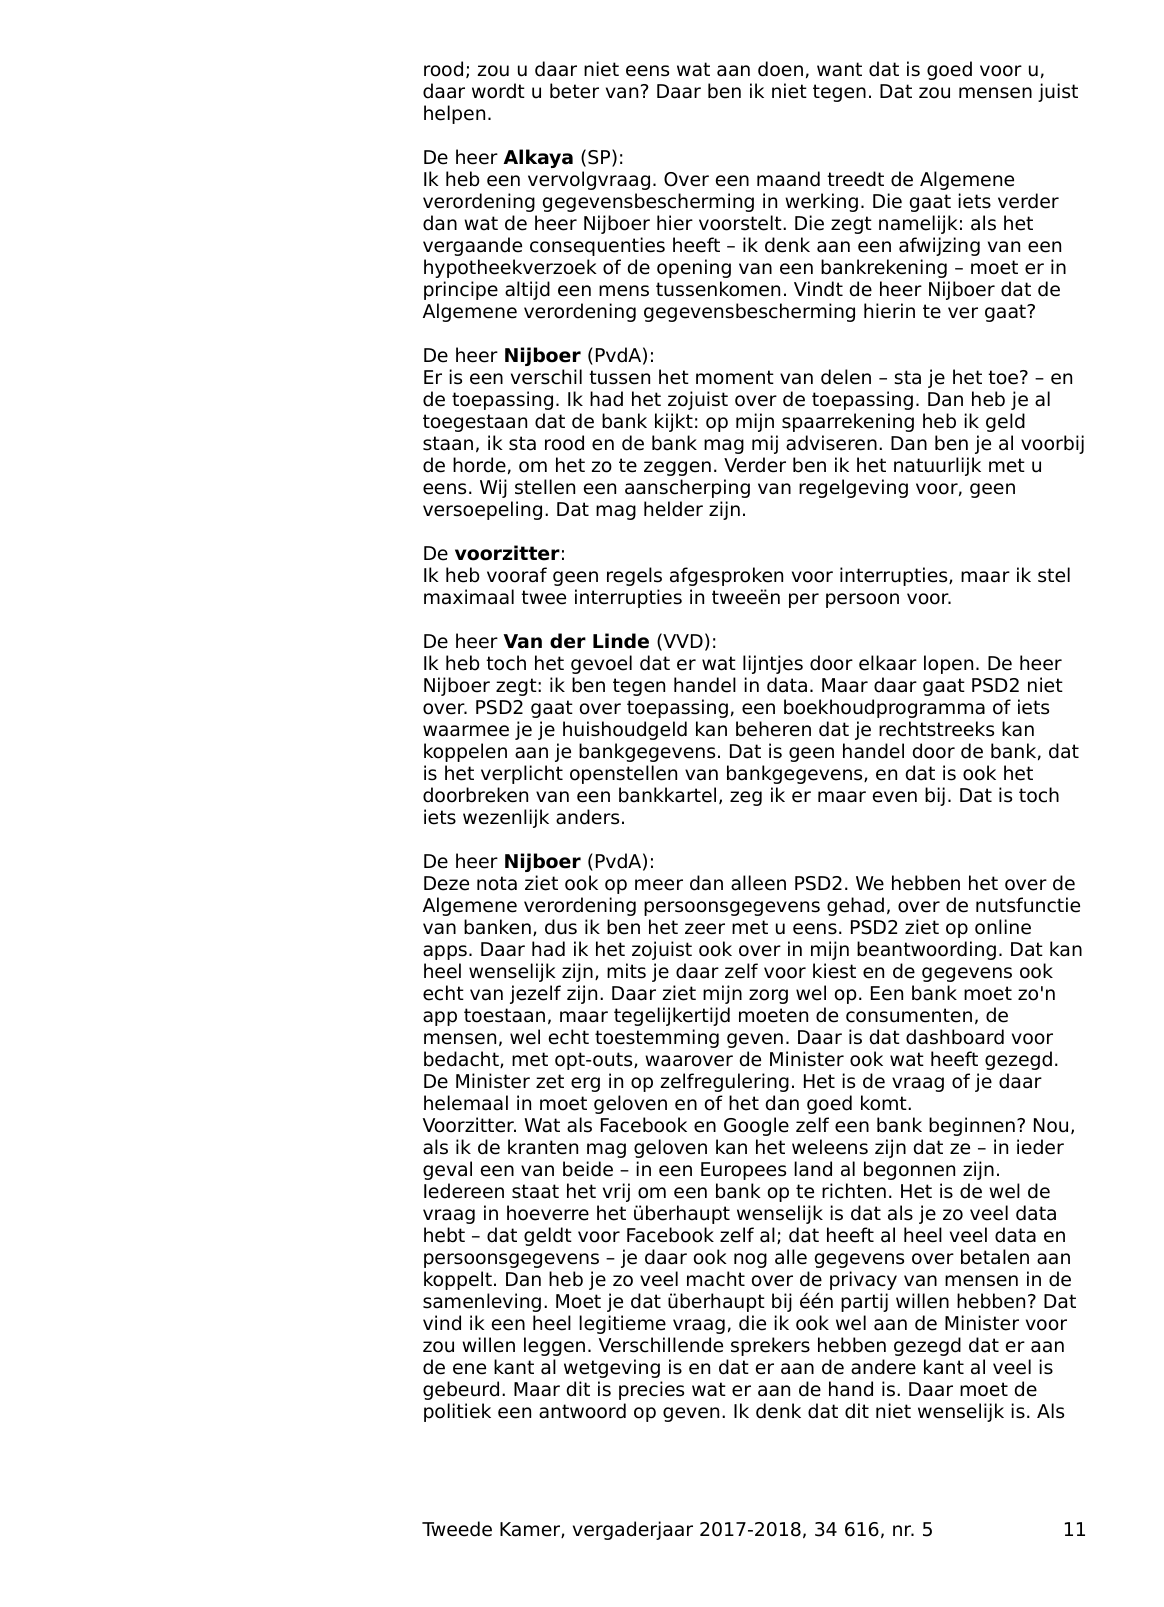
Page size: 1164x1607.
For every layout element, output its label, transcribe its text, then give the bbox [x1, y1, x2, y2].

text De voorzitter: [422, 543, 1087, 565]
text rood; zou u daar niet eens wat aan doen, want dat is goed voor u, daar wordt u beter van? Daar ben ik niet tegen. Dat zou mensen juist helpen. [422, 59, 1087, 125]
text Ik heb vooraf geen regels afgesproken voor interrupties, maar ik stel maximaal twee interrupties in tweeën per persoon voor. [422, 565, 1087, 609]
text De heer Alkaya (SP): [422, 147, 1087, 169]
text Ik heb een vervolgvraag. Over een maand treedt de Algemene verordening gegevensbescherming in werking. Die gaat iets verder dan wat de heer Nijboer hier voorstelt. Die zegt namelijk: als het vergaande consequenties heeft – ik denk aan een afwijzing van een hypotheekverzoek of de opening van een bankrekening – moet er in principe altijd een mens tussenkomen. Vindt de heer Nijboer dat de Algemene verordening gegevensbescherming hierin te ver gaat? [422, 169, 1087, 323]
text Er is een verschil tussen het moment van delen – sta je het toe? – en de toepassing. Ik had het zojuist over de toepassing. Dan heb je al toegestaan dat de bank kijkt: op mijn spaarrekening heb ik geld staan, ik sta rood en de bank mag mij adviseren. Dan ben je al voorbij de horde, om het zo te zeggen. Verder ben ik het natuurlijk met u eens. Wij stellen een aanscherping van regelgeving voor, geen versoepeling. Dat mag helder zijn. [422, 367, 1087, 521]
text Voorzitter. Wat als Facebook en Google zelf een bank beginnen? Nou, als ik de kranten mag geloven kan het weleens zijn dat ze – in ieder geval een van beide – in een Europees land al begonnen zijn. Iedereen staat het vrij om een bank op te richten. Het is de wel de vraag in hoeverre het überhaupt wenselijk is dat als je zo veel data hebt – dat geldt voor Facebook zelf al; dat heeft al heel veel data en persoonsgegevens – je daar ook nog alle gegevens over betalen aan koppelt. Dan heb je zo veel macht over de privacy van mensen in de samenleving. Moet je dat überhaupt bij één partij willen hebben? Dat vind ik een heel legitieme vraag, die ik ook wel aan de Minister voor zou willen leggen. Verschillende sprekers hebben gezegd dat er aan de ene kant al wetgeving is en dat er aan de andere kant al veel is gebeurd. Maar dit is precies wat er aan de hand is. Daar moet de politiek een antwoord op geven. Ik denk dat dit niet wenselijk is. Als [422, 1115, 1087, 1423]
text Ik heb toch het gevoel dat er wat lijntjes door elkaar lopen. De heer Nijboer zegt: ik ben tegen handel in data. Maar daar gaat PSD2 niet over. PSD2 gaat over toepassing, een boekhoudprogramma of iets waarmee je je huishoudgeld kan beheren dat je rechtstreeks kan koppelen aan je bankgegevens. Dat is geen handel door de bank, dat is het verplicht openstellen van bankgegevens, en dat is ook het doorbreken van een bankkartel, zeg ik er maar even bij. Dat is toch iets wezenlijk anders. [422, 653, 1087, 829]
text Deze nota ziet ook op meer dan alleen PSD2. We hebben het over de Algemene verordening persoonsgegevens gehad, over de nutsfunctie van banken, dus ik ben het zeer met u eens. PSD2 ziet op online apps. Daar had ik het zojuist ook over in mijn beantwoording. Dat kan heel wenselijk zijn, mits je daar zelf voor kiest en de gegevens ook echt van jezelf zijn. Daar ziet mijn zorg wel op. Een bank moet zo'n app toestaan, maar tegelijkertijd moeten de consumenten, de mensen, wel echt toestemming geven. Daar is dat dashboard voor bedacht, met opt-outs, waarover de Minister ook wat heeft gezegd. De Minister zet erg in op zelfregulering. Het is de vraag of je daar helemaal in moet geloven en of het dan goed komt. [422, 873, 1087, 1115]
text De heer Nijboer (PvdA): [422, 851, 1087, 873]
text De heer Van der Linde (VVD): [422, 631, 1087, 653]
text De heer Nijboer (PvdA): [422, 345, 1087, 367]
